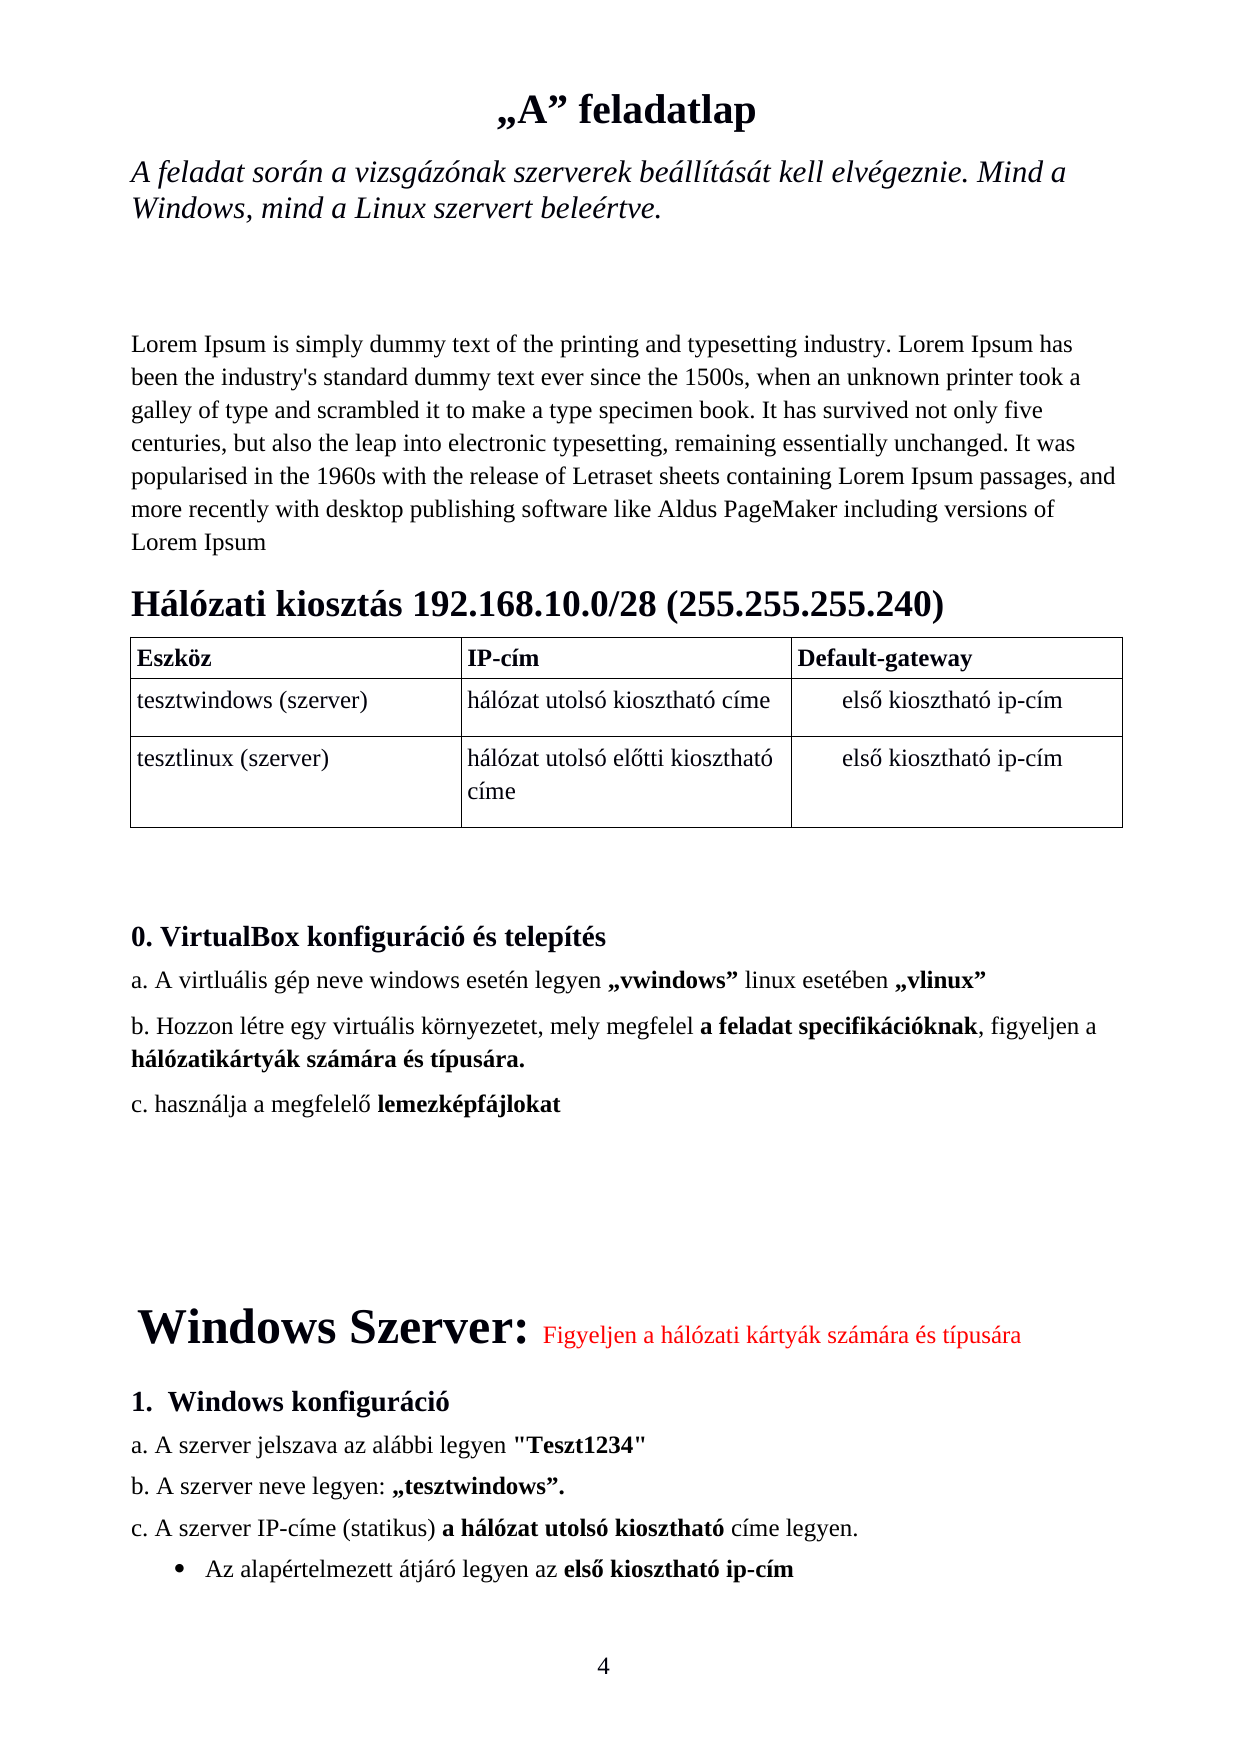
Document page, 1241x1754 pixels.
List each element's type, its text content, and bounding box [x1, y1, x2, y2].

table_cell tesztwindows (szerver) [131, 679, 461, 736]
subtitle 1. Windows konfiguráció [131, 1384, 1122, 1418]
table_cell hálózat utolsó előtti kiosztható címe [462, 737, 791, 827]
subtitle A feladat során a vizsgázónak szerverek beállítását kell elvégeznie. Mind a Windows, mind a Linux szervert beleértve. [131, 154, 1122, 226]
text „A” feladatlap [131, 85, 1122, 133]
table_cell első kiosztható ip-cím [792, 679, 1122, 736]
text a. A virtluális gép neve windows esetén legyen „vwindows” linux esetében „vlinux” [131, 966, 1122, 994]
text c. használja a megfelelő lemezképfájlokat [131, 1089, 1122, 1118]
table_header Default-gateway [792, 638, 1122, 678]
text a. A szerver jelszava az alábbi legyen "Teszt1234" [131, 1430, 1122, 1459]
list Az alapértelmezett átjáró legyen az első kiosztható ip-cím [175, 1554, 1122, 1583]
text b. A szerver neve legyen: „tesztwindows”. [131, 1471, 1122, 1500]
subtitle 0. VirtualBox konfiguráció és telepítés [131, 919, 1122, 953]
text c. A szerver IP-címe (statikus) a hálózat utolsó kiosztható címe legyen. [131, 1513, 1122, 1541]
table_header IP-cím [462, 638, 791, 678]
text Lorem Ipsum is simply dummy text of the printing and typesetting industry. Lorem Ipsum has been the industry's standard dummy text ever since the 1500s, when an unknown printer took a galley of type and scrambled it to make a type specimen book. It has survived not only five centuries, but also the leap into electronic typesetting, remaining essentially unchanged. It was popularised in the 1960s with the release of Letraset sheets containing Lorem Ipsum passages, and more recently with desktop publishing software like Aldus PageMaker including versions of Lorem Ipsum [131, 329, 1122, 556]
table_cell tesztlinux (szerver) [131, 737, 461, 827]
table_cell hálózat utolsó kiosztható címe [462, 679, 791, 736]
subtitle Windows Szerver: Figyeljen a hálózati kártyák számára és típusára [131, 1297, 1122, 1354]
table_cell első kiosztható ip-cím [792, 737, 1122, 827]
subtitle Hálózati kiosztás 192.168.10.0/28 (255.255.255.240) [131, 581, 1122, 624]
table_header Eszköz [131, 638, 461, 678]
text b. Hozzon létre egy virtuális környezetet, mely megfelel a feladat specifikációknak, figyeljen a hálózatikártyák számára és típusára. [131, 1011, 1122, 1073]
